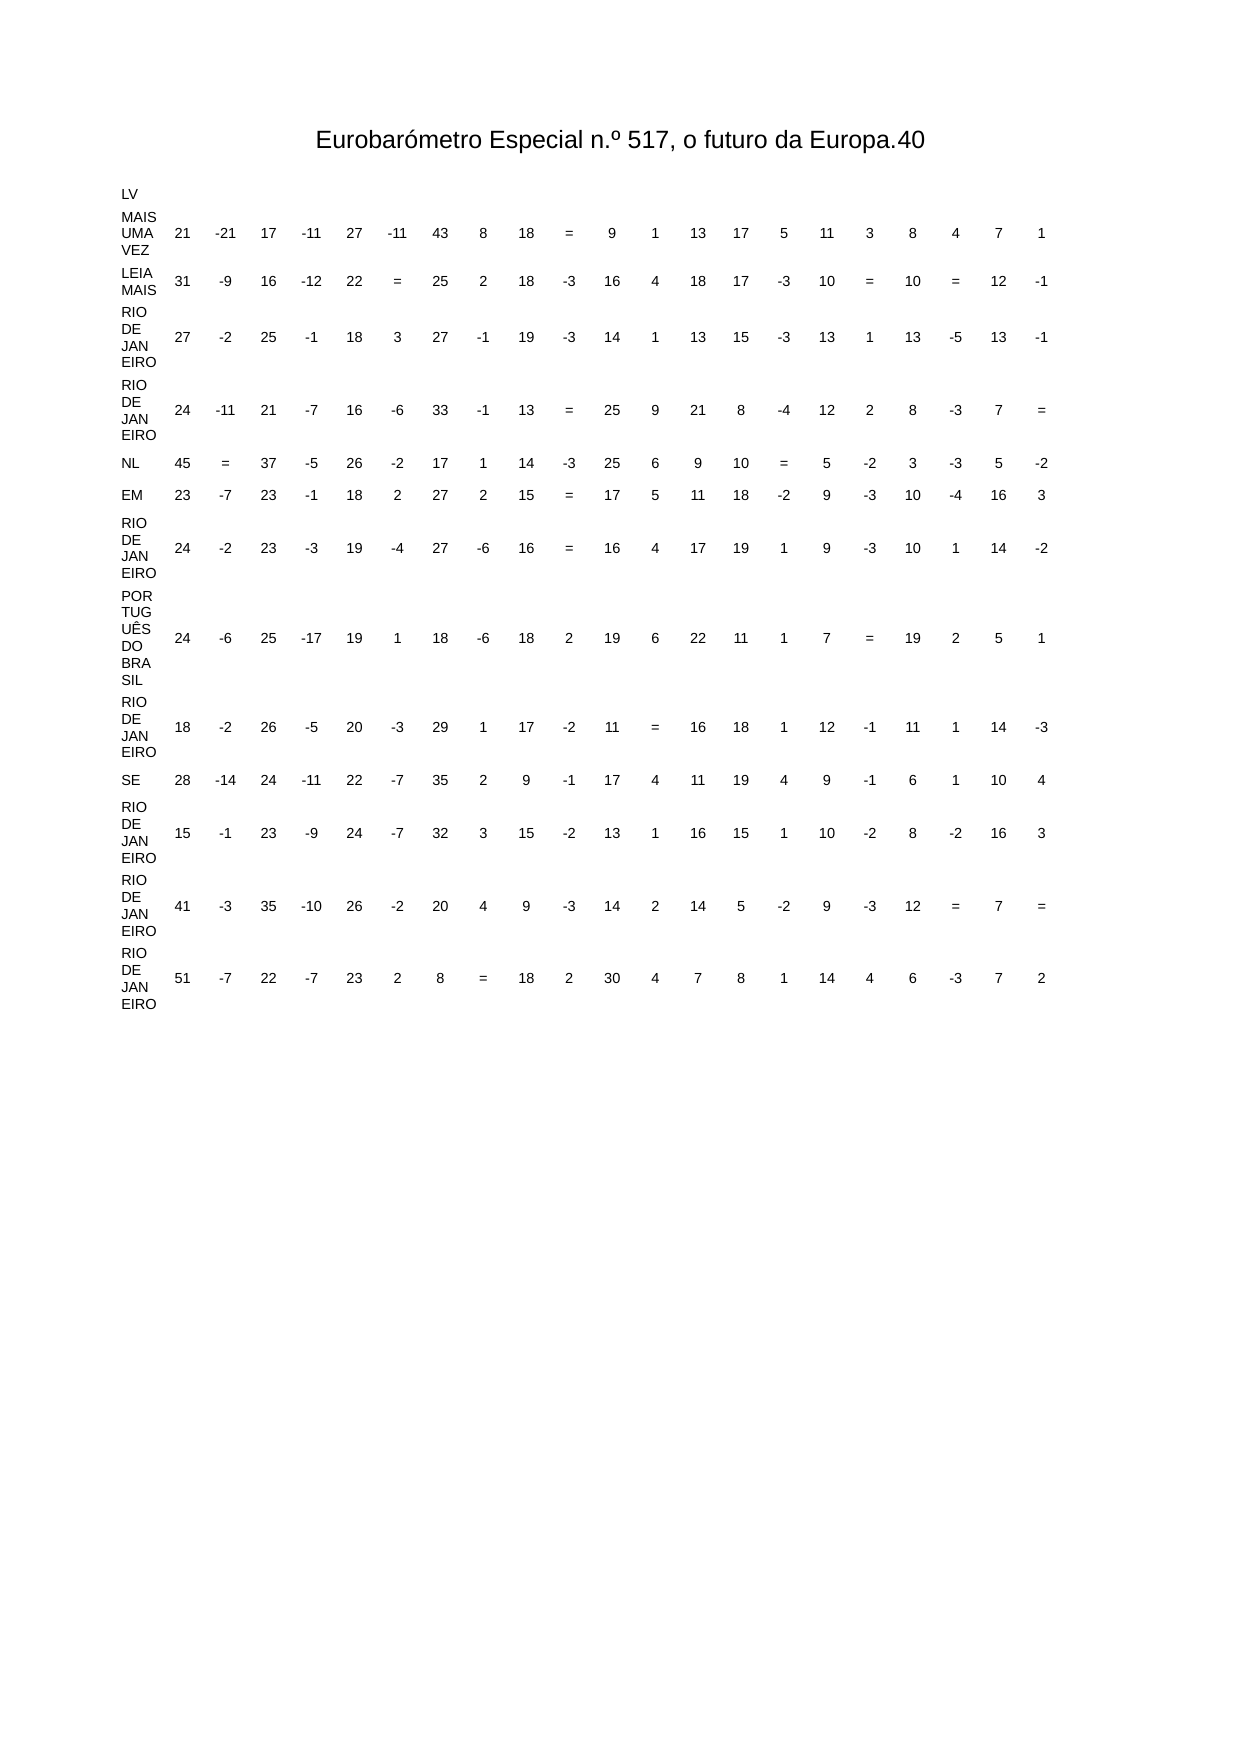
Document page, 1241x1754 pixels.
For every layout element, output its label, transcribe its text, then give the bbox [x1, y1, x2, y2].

table_cell -3 [548, 447, 591, 479]
table_cell 1 [762, 585, 805, 691]
table_cell [505, 183, 548, 205]
table_cell -1 [1020, 262, 1063, 301]
table_cell -2 [204, 691, 247, 764]
table_cell 16 [591, 262, 633, 301]
table_cell 26 [247, 691, 290, 764]
table_cell 10 [805, 262, 848, 301]
table_cell [333, 183, 376, 205]
table_cell -6 [376, 374, 419, 447]
table_cell 18 [161, 691, 204, 764]
table_cell 13 [505, 374, 548, 447]
table_cell SE [118, 764, 161, 796]
table_cell 18 [505, 585, 548, 691]
table_cell 16 [676, 796, 719, 869]
table_cell 16 [591, 512, 633, 584]
table_cell = [548, 512, 591, 584]
table_cell 18 [333, 479, 376, 512]
table_cell -2 [548, 796, 591, 869]
table_cell 20 [419, 869, 462, 942]
table_cell 19 [719, 764, 762, 796]
table_cell -17 [290, 585, 333, 691]
table_cell 12 [805, 691, 848, 764]
table_cell = [548, 205, 591, 262]
table_cell 9 [805, 869, 848, 942]
table_cell -2 [376, 447, 419, 479]
table_cell -7 [376, 796, 419, 869]
table_cell 16 [977, 796, 1020, 869]
table_cell [891, 183, 934, 205]
table_cell 8 [891, 205, 934, 262]
table_cell RIO DE JANEIRO [118, 691, 161, 764]
table_cell 9 [591, 205, 633, 262]
table_cell 15 [719, 796, 762, 869]
table_cell 13 [676, 301, 719, 374]
table_cell 5 [719, 869, 762, 942]
table_cell -2 [848, 796, 891, 869]
table_cell 25 [247, 301, 290, 374]
table_cell 21 [161, 205, 204, 262]
table_cell 2 [462, 262, 504, 301]
table_cell 5 [977, 585, 1020, 691]
table_cell = [548, 479, 591, 512]
table_cell [848, 183, 891, 205]
table_cell 18 [505, 262, 548, 301]
table_cell 10 [977, 764, 1020, 796]
table_cell 6 [634, 447, 676, 479]
table_cell -7 [204, 479, 247, 512]
table_cell 11 [676, 764, 719, 796]
table_cell 18 [719, 691, 762, 764]
table_cell [719, 183, 762, 205]
table_cell 1 [848, 301, 891, 374]
table_cell 51 [161, 942, 204, 1015]
table_cell -1 [1020, 301, 1063, 374]
table_cell -2 [204, 301, 247, 374]
table_cell 21 [676, 374, 719, 447]
table_cell [161, 183, 204, 205]
table_cell [419, 183, 462, 205]
table_cell 2 [548, 942, 591, 1015]
table_cell [805, 183, 848, 205]
table_cell [1020, 183, 1063, 205]
table_cell [676, 183, 719, 205]
table_cell = [376, 262, 419, 301]
table_cell -1 [290, 301, 333, 374]
table_cell -3 [762, 301, 805, 374]
table_cell 13 [591, 796, 633, 869]
table_cell 33 [419, 374, 462, 447]
table_cell [591, 183, 633, 205]
table_cell 18 [505, 942, 548, 1015]
table_cell 4 [1020, 764, 1063, 796]
table_cell -10 [290, 869, 333, 942]
table_cell 14 [591, 301, 633, 374]
table_cell = [1020, 869, 1063, 942]
table_cell 1 [934, 691, 977, 764]
table_cell 5 [634, 479, 676, 512]
table_cell 15 [505, 796, 548, 869]
table_cell 10 [891, 512, 934, 584]
table_cell 3 [1020, 796, 1063, 869]
table_cell 16 [505, 512, 548, 584]
table_cell 1 [462, 447, 504, 479]
table_cell -3 [848, 869, 891, 942]
table_cell 24 [161, 585, 204, 691]
table_cell 2 [376, 942, 419, 1015]
table_cell 27 [419, 301, 462, 374]
table_cell 27 [419, 512, 462, 584]
table_cell RIO DE JANEIRO [118, 869, 161, 942]
table_cell 19 [333, 512, 376, 584]
table_cell 17 [505, 691, 548, 764]
table_cell -3 [934, 374, 977, 447]
table_cell 23 [247, 479, 290, 512]
table_cell 45 [161, 447, 204, 479]
table_cell 35 [247, 869, 290, 942]
table_cell 25 [419, 262, 462, 301]
table_cell -3 [548, 262, 591, 301]
table_cell 8 [419, 942, 462, 1015]
table_cell -3 [762, 262, 805, 301]
table_cell 22 [333, 262, 376, 301]
table_cell -4 [762, 374, 805, 447]
table_cell 24 [161, 512, 204, 584]
table_cell -3 [848, 479, 891, 512]
table_cell 1 [762, 796, 805, 869]
table_cell [204, 183, 247, 205]
table_cell 7 [977, 205, 1020, 262]
table_cell 4 [634, 764, 676, 796]
table_cell 1 [462, 691, 504, 764]
table_cell 4 [848, 942, 891, 1015]
table_cell 1 [1020, 205, 1063, 262]
table_cell -2 [548, 691, 591, 764]
table_cell 18 [719, 479, 762, 512]
table_cell -14 [204, 764, 247, 796]
table_cell 2 [462, 764, 504, 796]
table_cell -3 [204, 869, 247, 942]
table_cell 15 [719, 301, 762, 374]
table_cell 14 [805, 942, 848, 1015]
table_cell -2 [204, 512, 247, 584]
table_cell 3 [891, 447, 934, 479]
table_cell -3 [934, 942, 977, 1015]
table_cell 12 [977, 262, 1020, 301]
table_cell 10 [805, 796, 848, 869]
table_cell 10 [891, 262, 934, 301]
table_cell 1 [634, 205, 676, 262]
table_cell -2 [1020, 447, 1063, 479]
table_cell 7 [977, 942, 1020, 1015]
table_cell 1 [762, 942, 805, 1015]
table_cell 37 [247, 447, 290, 479]
table_cell 9 [676, 447, 719, 479]
table_cell 11 [891, 691, 934, 764]
table_cell 3 [1020, 479, 1063, 512]
table_cell 13 [977, 301, 1020, 374]
table_cell 7 [676, 942, 719, 1015]
table_cell 27 [419, 479, 462, 512]
table_cell 35 [419, 764, 462, 796]
table_cell 15 [505, 479, 548, 512]
table_cell -2 [934, 796, 977, 869]
table_cell EM [118, 479, 161, 512]
table_cell 16 [977, 479, 1020, 512]
table_cell -3 [548, 301, 591, 374]
table_cell 23 [247, 512, 290, 584]
table_cell 9 [505, 869, 548, 942]
table_cell 23 [247, 796, 290, 869]
table_cell RIO DE JANEIRO [118, 301, 161, 374]
table_cell LEIA MAIS [118, 262, 161, 301]
table_cell 9 [805, 764, 848, 796]
table_cell 6 [891, 764, 934, 796]
table_cell 17 [591, 764, 633, 796]
table_cell 11 [719, 585, 762, 691]
table_cell 41 [161, 869, 204, 942]
table_cell 12 [805, 374, 848, 447]
table_cell 2 [376, 479, 419, 512]
table_cell 16 [247, 262, 290, 301]
table_cell 32 [419, 796, 462, 869]
table_cell PORTUGUÊS DO BRASIL [118, 585, 161, 691]
table_cell -5 [290, 447, 333, 479]
table_cell 27 [161, 301, 204, 374]
table_cell [376, 183, 419, 205]
table_cell [290, 183, 333, 205]
table_cell [462, 183, 504, 205]
table_cell [762, 183, 805, 205]
table_cell 7 [977, 374, 1020, 447]
table_cell 11 [805, 205, 848, 262]
table_cell 4 [634, 942, 676, 1015]
table_cell -5 [934, 301, 977, 374]
table_cell -6 [462, 512, 504, 584]
table_cell 25 [591, 447, 633, 479]
table_cell 24 [247, 764, 290, 796]
table_cell 15 [161, 796, 204, 869]
table_cell 24 [333, 796, 376, 869]
table_cell -7 [204, 942, 247, 1015]
table_cell 11 [676, 479, 719, 512]
table_cell 17 [719, 262, 762, 301]
table_cell 43 [419, 205, 462, 262]
table_cell 2 [462, 479, 504, 512]
table_cell 12 [891, 869, 934, 942]
table_cell 24 [161, 374, 204, 447]
table_cell 25 [591, 374, 633, 447]
table_cell 14 [977, 691, 1020, 764]
table_cell -9 [290, 796, 333, 869]
table_cell 18 [676, 262, 719, 301]
table_cell 18 [505, 205, 548, 262]
table_cell 16 [333, 374, 376, 447]
table_cell 9 [805, 479, 848, 512]
table_cell 3 [376, 301, 419, 374]
table_cell 20 [333, 691, 376, 764]
table_cell 13 [805, 301, 848, 374]
table_cell [548, 183, 591, 205]
table_cell 17 [676, 512, 719, 584]
table_cell = [204, 447, 247, 479]
table_cell -11 [204, 374, 247, 447]
table_cell 4 [462, 869, 504, 942]
table_cell 8 [719, 374, 762, 447]
table_cell 26 [333, 869, 376, 942]
table_cell = [934, 262, 977, 301]
table_cell -1 [848, 691, 891, 764]
table_cell = [462, 942, 504, 1015]
table_cell -11 [290, 205, 333, 262]
table_cell 19 [333, 585, 376, 691]
table_cell 8 [891, 374, 934, 447]
table_cell 1 [376, 585, 419, 691]
table_cell 17 [247, 205, 290, 262]
table_cell 6 [891, 942, 934, 1015]
table_cell -3 [290, 512, 333, 584]
table_cell NL [118, 447, 161, 479]
table_cell 26 [333, 447, 376, 479]
table_cell 14 [505, 447, 548, 479]
table_cell 21 [247, 374, 290, 447]
table_cell 22 [247, 942, 290, 1015]
table_cell -6 [204, 585, 247, 691]
table_cell 10 [891, 479, 934, 512]
table_cell 10 [719, 447, 762, 479]
table_cell 19 [891, 585, 934, 691]
table_cell -9 [204, 262, 247, 301]
table_cell = [848, 585, 891, 691]
table_cell 1 [762, 512, 805, 584]
table_cell RIO DE JANEIRO [118, 374, 161, 447]
table_cell 1 [1020, 585, 1063, 691]
table_cell 1 [634, 796, 676, 869]
table_cell 1 [934, 512, 977, 584]
table_cell 14 [977, 512, 1020, 584]
table_cell -1 [462, 301, 504, 374]
table_cell 9 [805, 512, 848, 584]
table_cell 16 [676, 691, 719, 764]
table_cell -2 [376, 869, 419, 942]
table_cell 2 [634, 869, 676, 942]
table_cell LV [118, 183, 161, 205]
table_cell -21 [204, 205, 247, 262]
table_cell -4 [934, 479, 977, 512]
table_cell 28 [161, 764, 204, 796]
table_cell 13 [676, 205, 719, 262]
table_cell 2 [934, 585, 977, 691]
table_cell 5 [805, 447, 848, 479]
table_cell 7 [805, 585, 848, 691]
table_cell -1 [848, 764, 891, 796]
table_cell -1 [204, 796, 247, 869]
table_cell 22 [333, 764, 376, 796]
table_cell 23 [333, 942, 376, 1015]
table_cell -7 [290, 374, 333, 447]
table_cell 7 [977, 869, 1020, 942]
table_cell -4 [376, 512, 419, 584]
table_cell = [762, 447, 805, 479]
table_cell -2 [848, 447, 891, 479]
table_cell -3 [376, 691, 419, 764]
table_cell = [1020, 374, 1063, 447]
table_cell 14 [591, 869, 633, 942]
table_cell 11 [591, 691, 633, 764]
table_cell = [548, 374, 591, 447]
table_cell 8 [462, 205, 504, 262]
table_cell 29 [419, 691, 462, 764]
table_cell -7 [290, 942, 333, 1015]
table_cell 19 [591, 585, 633, 691]
table_cell -2 [762, 479, 805, 512]
table_cell -2 [1020, 512, 1063, 584]
table_cell 4 [634, 262, 676, 301]
table_cell 1 [934, 764, 977, 796]
table_cell 27 [333, 205, 376, 262]
table_cell -1 [462, 374, 504, 447]
table_cell -12 [290, 262, 333, 301]
table_cell 5 [977, 447, 1020, 479]
table_cell 6 [634, 585, 676, 691]
table_cell -3 [848, 512, 891, 584]
table_cell 8 [719, 942, 762, 1015]
table_cell 8 [891, 796, 934, 869]
table_cell 18 [333, 301, 376, 374]
table_cell -11 [376, 205, 419, 262]
table_cell 22 [676, 585, 719, 691]
table_cell = [634, 691, 676, 764]
table_cell 25 [247, 585, 290, 691]
table_cell [977, 183, 1020, 205]
table_cell -1 [548, 764, 591, 796]
table_cell 30 [591, 942, 633, 1015]
table_cell 1 [762, 691, 805, 764]
table_cell 23 [161, 479, 204, 512]
table_cell 2 [548, 585, 591, 691]
table_cell [634, 183, 676, 205]
table_cell -3 [548, 869, 591, 942]
table_cell -11 [290, 764, 333, 796]
table_cell MAIS UMA VEZ [118, 205, 161, 262]
table_cell = [848, 262, 891, 301]
table_cell 9 [505, 764, 548, 796]
table_cell 19 [505, 301, 548, 374]
table_cell -3 [1020, 691, 1063, 764]
table_cell 3 [848, 205, 891, 262]
table_cell 14 [676, 869, 719, 942]
table_cell -7 [376, 764, 419, 796]
table_cell 31 [161, 262, 204, 301]
table_cell 1 [634, 301, 676, 374]
table_cell 17 [719, 205, 762, 262]
table_cell -3 [934, 447, 977, 479]
table_cell 4 [934, 205, 977, 262]
table_cell 5 [762, 205, 805, 262]
table_cell [247, 183, 290, 205]
table_cell RIO DE JANEIRO [118, 796, 161, 869]
table_cell 4 [634, 512, 676, 584]
table_cell 13 [891, 301, 934, 374]
table_cell -1 [290, 479, 333, 512]
table_cell 4 [762, 764, 805, 796]
table_cell [934, 183, 977, 205]
table_cell 17 [591, 479, 633, 512]
table_cell 2 [848, 374, 891, 447]
table_cell 2 [1020, 942, 1063, 1015]
table_cell RIO DE JANEIRO [118, 512, 161, 584]
table_cell 9 [634, 374, 676, 447]
table_cell -2 [762, 869, 805, 942]
table_cell = [934, 869, 977, 942]
table_cell -6 [462, 585, 504, 691]
table_cell -5 [290, 691, 333, 764]
table_cell 17 [419, 447, 462, 479]
table_cell 18 [419, 585, 462, 691]
table_cell RIO DE JANEIRO [118, 942, 161, 1015]
table_cell 3 [462, 796, 504, 869]
table_cell 19 [719, 512, 762, 584]
